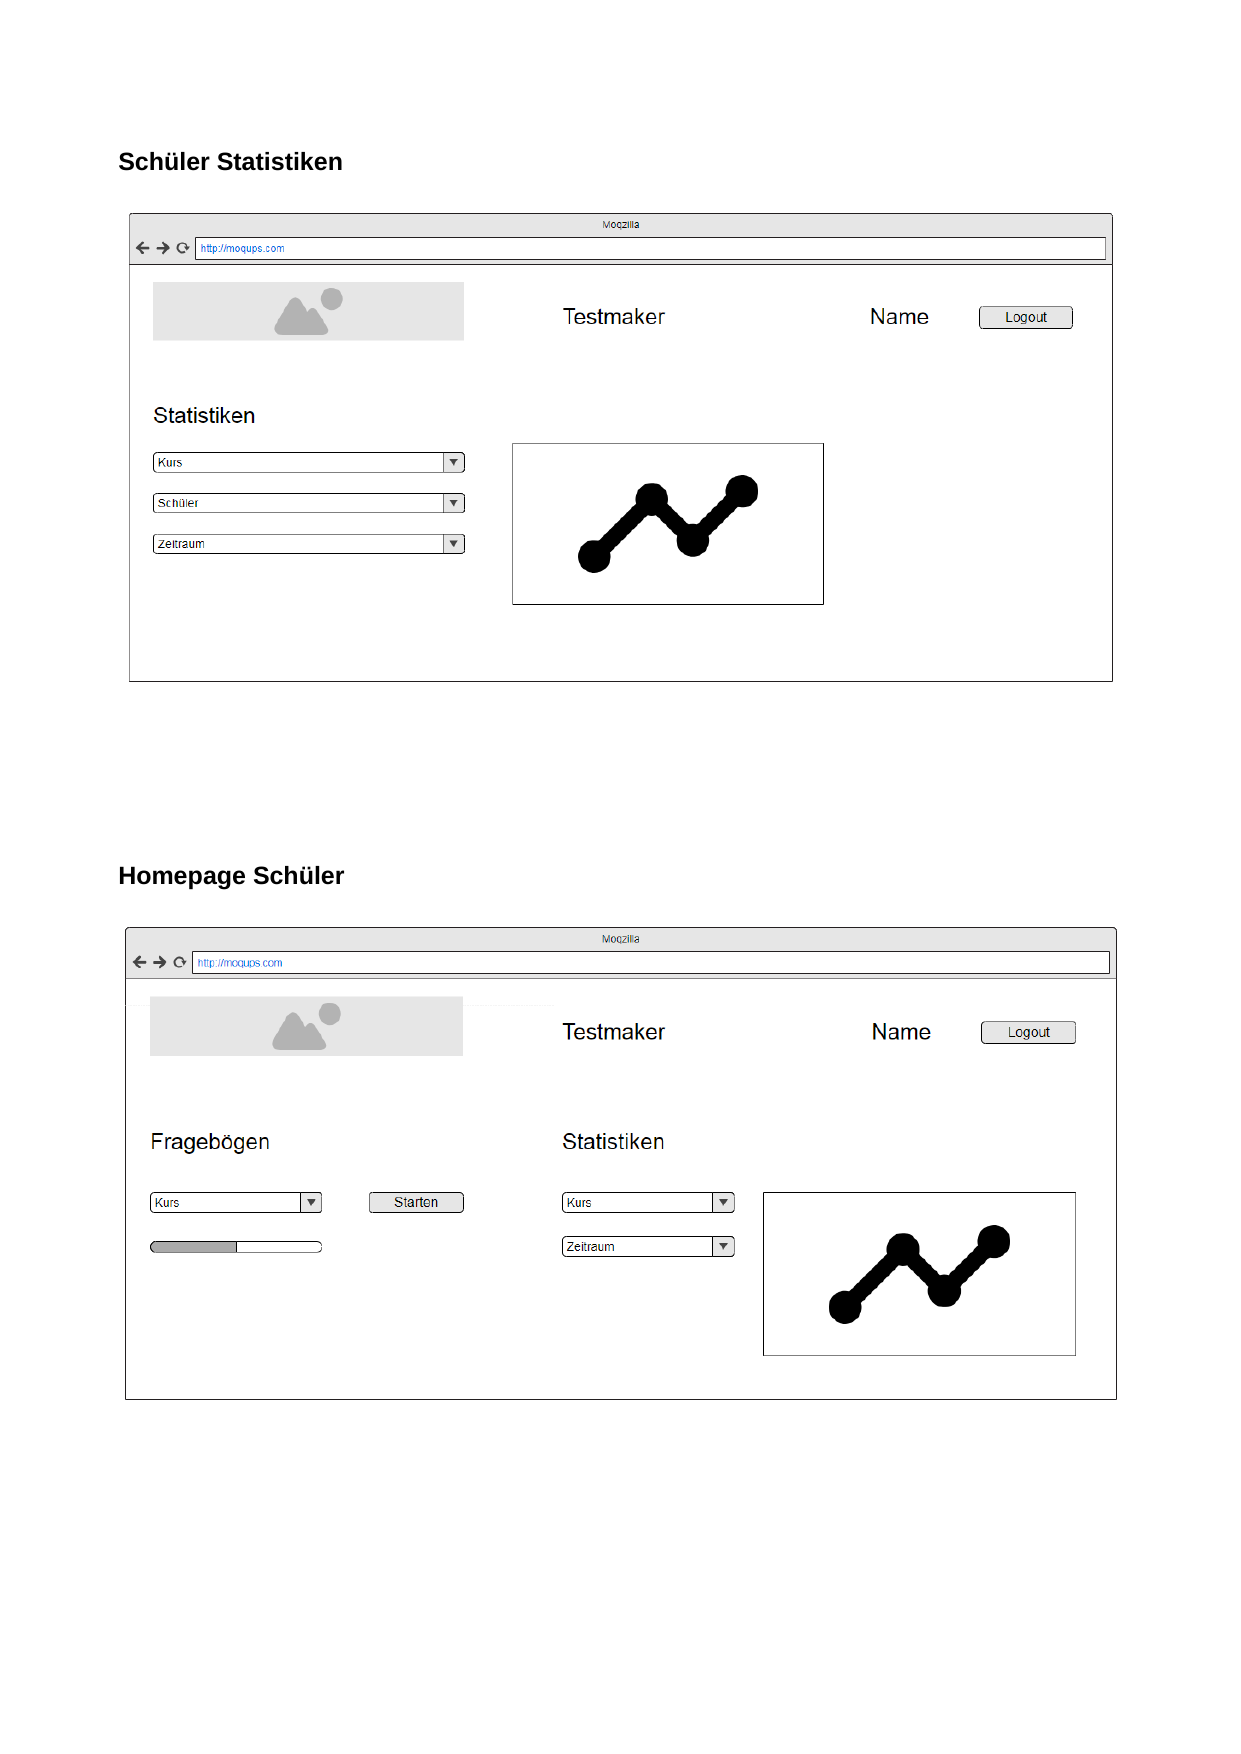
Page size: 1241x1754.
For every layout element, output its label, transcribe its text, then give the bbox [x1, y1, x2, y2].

picture [118, 918, 1123, 1410]
text Homepage Schüler [118, 861, 1122, 890]
picture [118, 204, 1123, 689]
text Schüler Statistiken [118, 147, 1122, 176]
